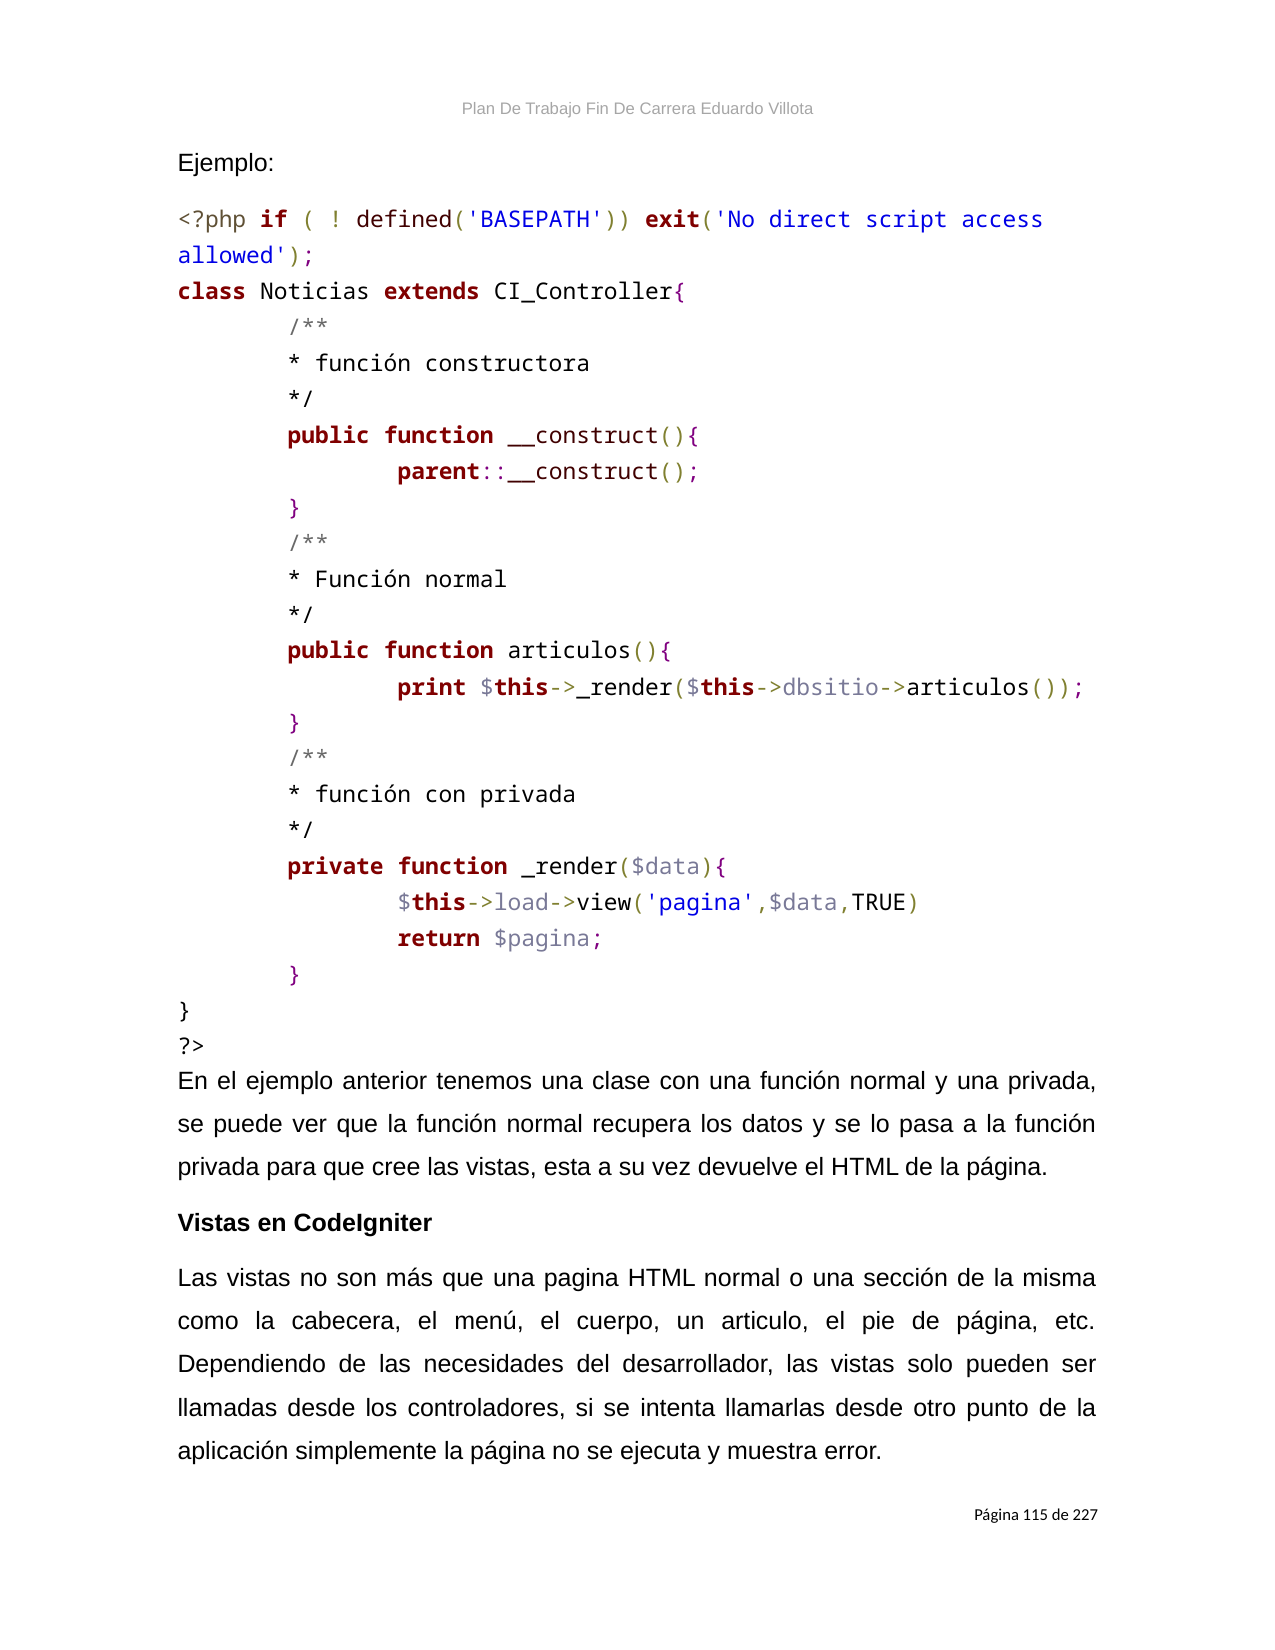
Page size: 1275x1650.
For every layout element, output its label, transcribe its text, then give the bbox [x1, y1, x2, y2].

text } [177, 706, 1098, 738]
text } [177, 491, 1098, 522]
text */ [177, 383, 1098, 414]
text /** [177, 527, 1098, 558]
text print $this->_render($this->dbsitio->articulos()); [177, 670, 1098, 702]
text * Función normal [177, 563, 1098, 594]
text class Noticias extends CI_Controller{ [177, 275, 1098, 306]
text } [177, 958, 1098, 989]
text private function _render($data){ [177, 850, 1098, 881]
text return $pagina; [177, 922, 1098, 953]
text * función constructora [177, 347, 1098, 378]
text <?php if ( ! defined('BASEPATH')) exit('No direct script access allowed'); [177, 203, 1098, 270]
text public function articulos(){ [177, 634, 1098, 666]
text */ [177, 598, 1098, 630]
text ?> [177, 1030, 1098, 1061]
text $this->load->view('pagina',$data,TRUE) [177, 886, 1098, 917]
text */ [177, 814, 1098, 845]
text Vistas en CodeIgniter [177, 1208, 1098, 1236]
text public function __construct(){ [177, 419, 1098, 450]
text parent::__construct(); [177, 455, 1098, 486]
text En el ejemplo anterior tenemos una clase con una función normal y una privada, se puede ver que la función normal recupera los datos y se lo pasa a la función privada para que cree las vistas, esta a su vez devuelve el HTML de la página. [177, 1066, 1098, 1181]
text Las vistas no son más que una pagina HTML normal o una sección de la misma como la cabecera, el menú, el cuerpo, un articulo, el pie de página, etc. Dependiendo de las necesidades del desarrollador, las vistas solo pueden ser llamadas desde los controladores, si se intenta llamarlas desde otro punto de la aplicación simplemente la página no se ejecuta y muestra error. [177, 1263, 1098, 1464]
text Ejemplo: [177, 148, 1098, 176]
text * función con privada [177, 778, 1098, 809]
text /** [177, 742, 1098, 773]
text } [177, 994, 1098, 1025]
text /** [177, 311, 1098, 342]
